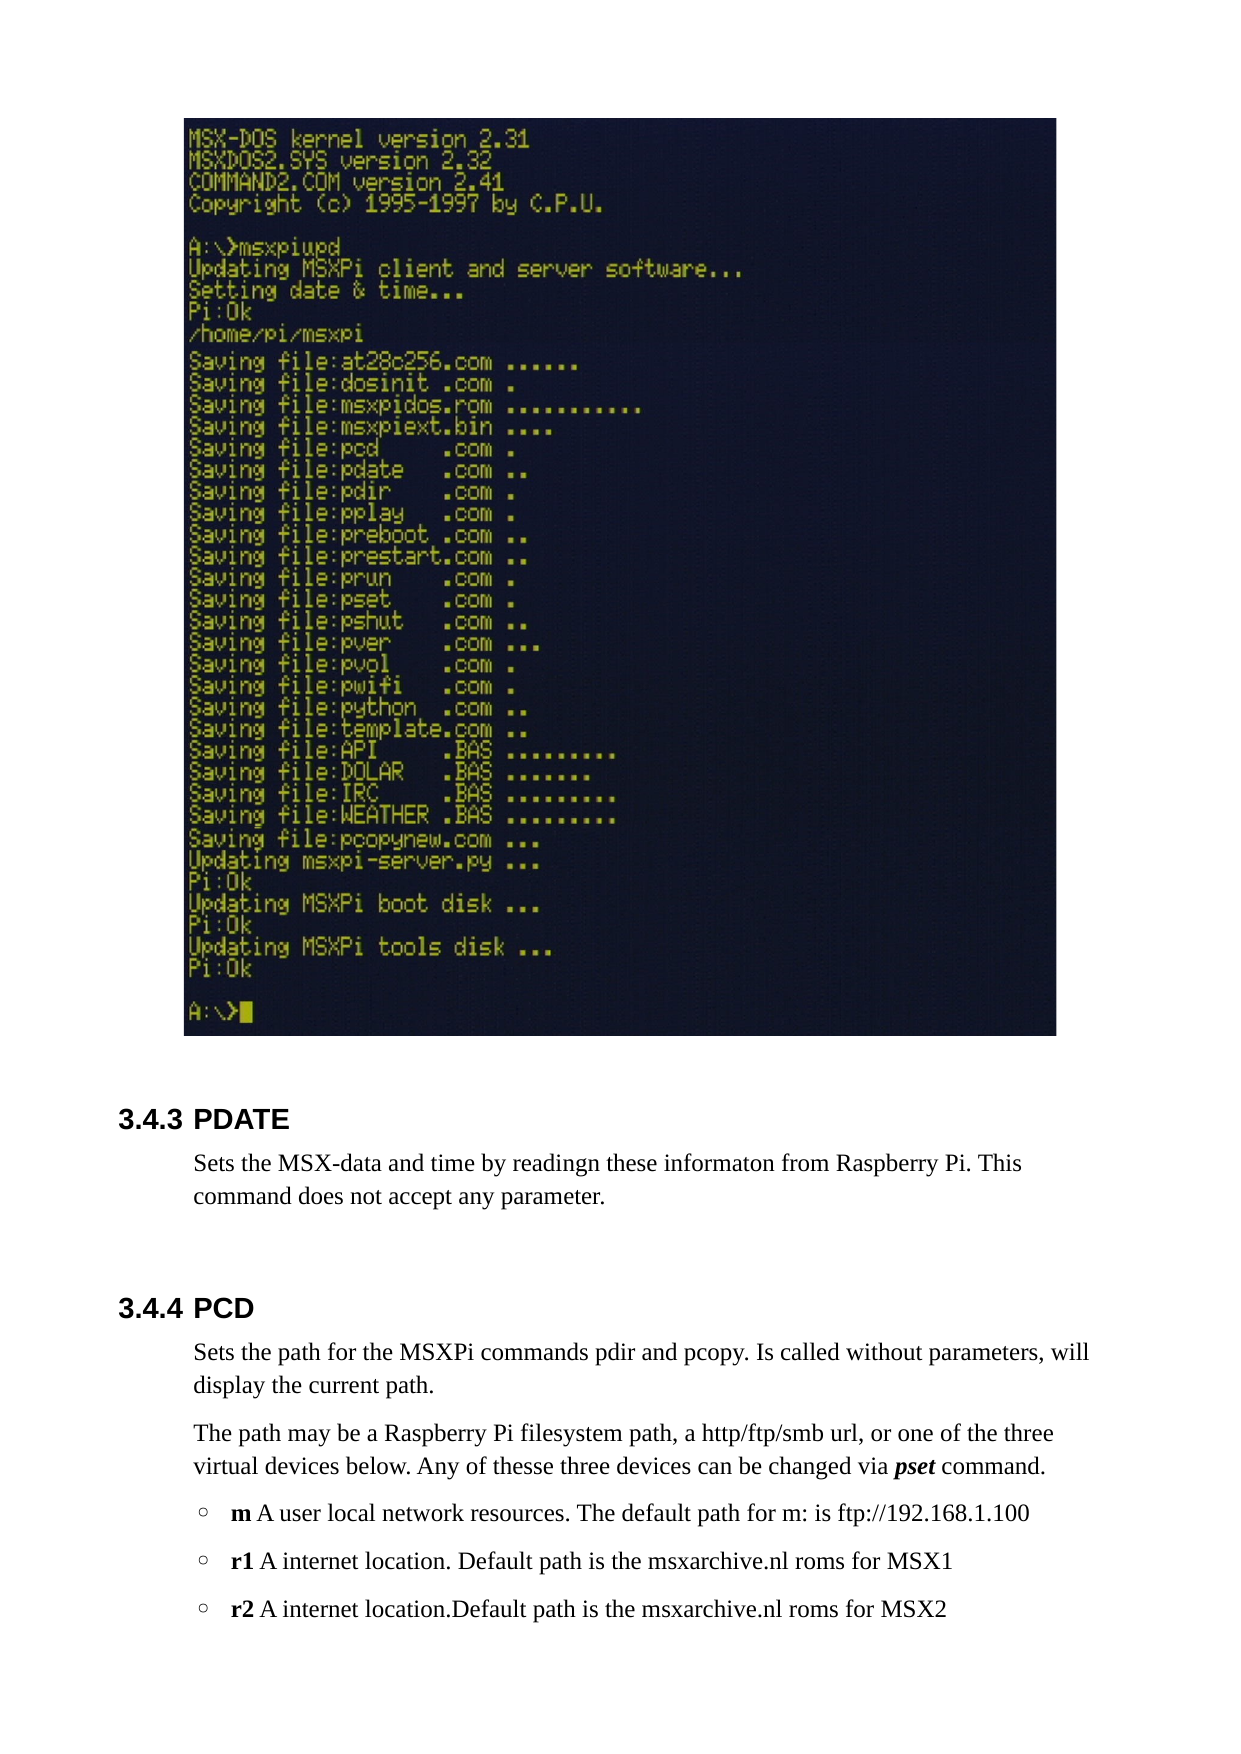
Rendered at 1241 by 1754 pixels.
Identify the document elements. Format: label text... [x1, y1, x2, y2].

subtitle PCD [118, 1291, 1122, 1325]
list r1 A internet location. Default path is the msxarchive.nl roms for MSX1 [193, 1546, 1122, 1575]
list The path may be a Raspberry Pi filesystem path, a http/ftp/smb url, or one of the three virtual devices below. Any of thesse three devices can be changed via pset command. [156, 1418, 1122, 1480]
picture [183, 118, 1057, 1036]
list Sets the path for the MSXPi commands pdir and pcopy. Is called without parameters, will display the current path. [156, 1337, 1122, 1399]
list Sets the MSX-data and time by readingn these informaton from Raspberry Pi. This command does not accept any parameter. [156, 1148, 1122, 1210]
list r2 A internet location.Default path is the msxarchive.nl roms for MSX2 [193, 1594, 1122, 1622]
list m A user local network resources. The default path for m: is ftp://192.168.1.100 [193, 1498, 1122, 1527]
subtitle PDATE [118, 1102, 1122, 1136]
